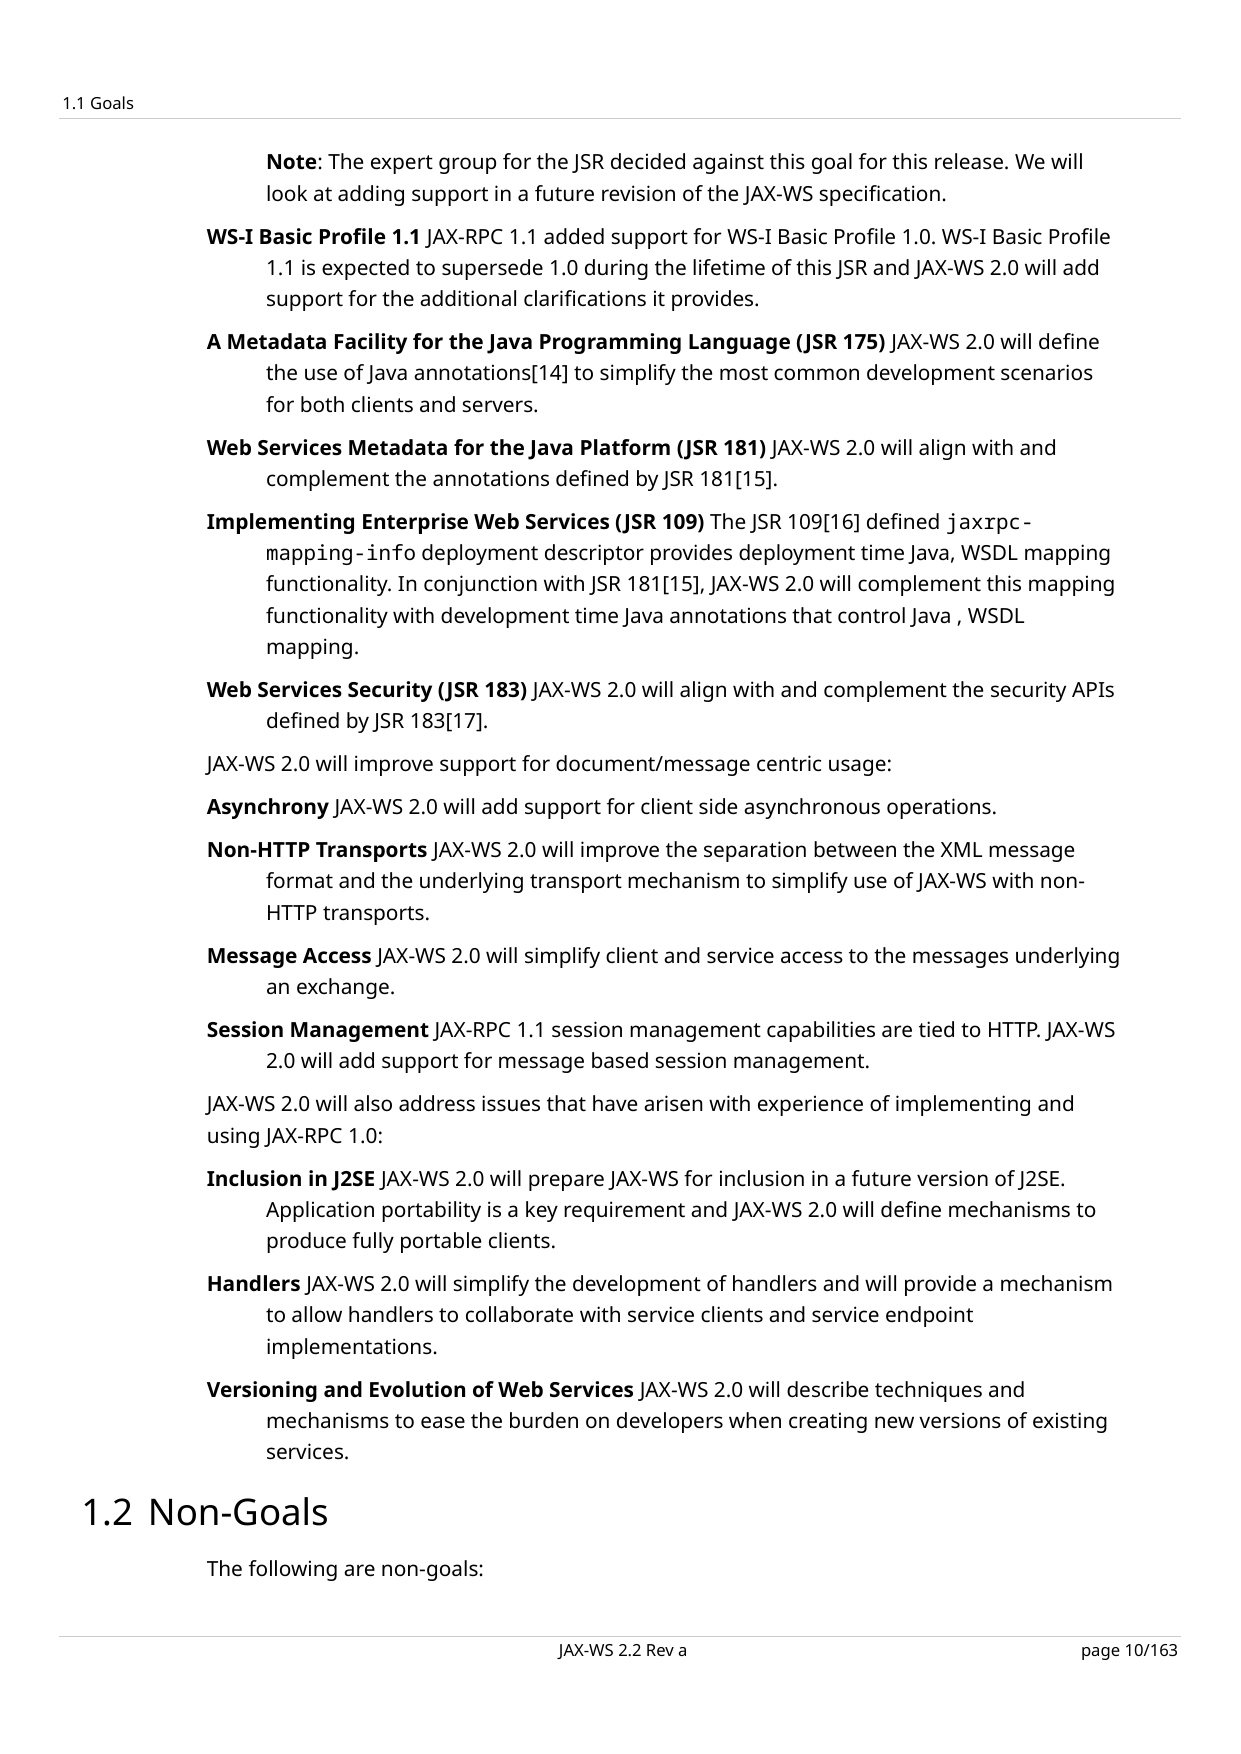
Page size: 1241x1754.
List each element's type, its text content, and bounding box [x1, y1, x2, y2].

text Web Services Metadata for the Java Platform (JSR 181) JAX-WS 2.0 will align with and complement the annotations defined by JSR 181[15]. [207, 433, 1122, 492]
text A Metadata Facility for the Java Programming Language (JSR 175) JAX-WS 2.0 will define the use of Java annotations[14] to simplify the most common development scenarios for both clients and servers. [207, 327, 1122, 418]
subtitle Non-Goals [133, 1486, 1181, 1536]
text The following are non-goals: [207, 1554, 1122, 1582]
text Versioning and Evolution of Web Services JAX-WS 2.0 will describe techniques and mechanisms to ease the burden on developers when creating new versions of existing services. [207, 1375, 1122, 1466]
text Inclusion in J2SE JAX-WS 2.0 will prepare JAX-WS for inclusion in a future version of J2SE. Application portability is a key requirement and JAX-WS 2.0 will define mechanisms to produce fully portable clients. [207, 1164, 1122, 1255]
text Implementing Enterprise Web Services (JSR 109) The JSR 109[16] defined jaxrpc-mapping-info deployment descriptor provides deployment time Java, WSDL mapping functionality. In conjunction with JSR 181[15], JAX-WS 2.0 will complement this mapping functionality with development time Java annotations that control Java , WSDL mapping. [207, 507, 1122, 661]
text Asynchrony JAX-WS 2.0 will add support for client side asynchronous operations. [207, 792, 1122, 821]
text WS-I Basic Profile 1.1 JAX-RPC 1.1 added support for WS-I Basic Profile 1.0. WS-I Basic Profile 1.1 is expected to supersede 1.0 during the lifetime of this JSR and JAX-WS 2.0 will add support for the additional clarifications it provides. [207, 222, 1122, 313]
text Message Access JAX-WS 2.0 will simplify client and service access to the messages underlying an exchange. [207, 941, 1122, 1001]
text Session Management JAX-RPC 1.1 session management capabilities are tied to HTTP. JAX-WS 2.0 will add support for message based session management. [207, 1015, 1122, 1075]
text Note: The expert group for the JSR decided against this goal for this release. We will look at adding support in a future revision of the JAX-WS specification. [266, 147, 1122, 207]
text Handlers JAX-WS 2.0 will simplify the development of handlers and will provide a mechanism to allow handlers to collaborate with service clients and service endpoint implementations. [207, 1269, 1122, 1360]
text JAX-WS 2.0 will improve support for document/message centric usage: [207, 749, 1122, 778]
text Non-HTTP Transports JAX-WS 2.0 will improve the separation between the XML message format and the underlying transport mechanism to simplify use of JAX-WS with non-HTTP transports. [207, 835, 1122, 926]
text JAX-WS 2.0 will also address issues that have arisen with experience of implementing and using JAX-RPC 1.0: [207, 1089, 1122, 1149]
text Web Services Security (JSR 183) JAX-WS 2.0 will align with and complement the security APIs defined by JSR 183[17]. [207, 675, 1122, 735]
